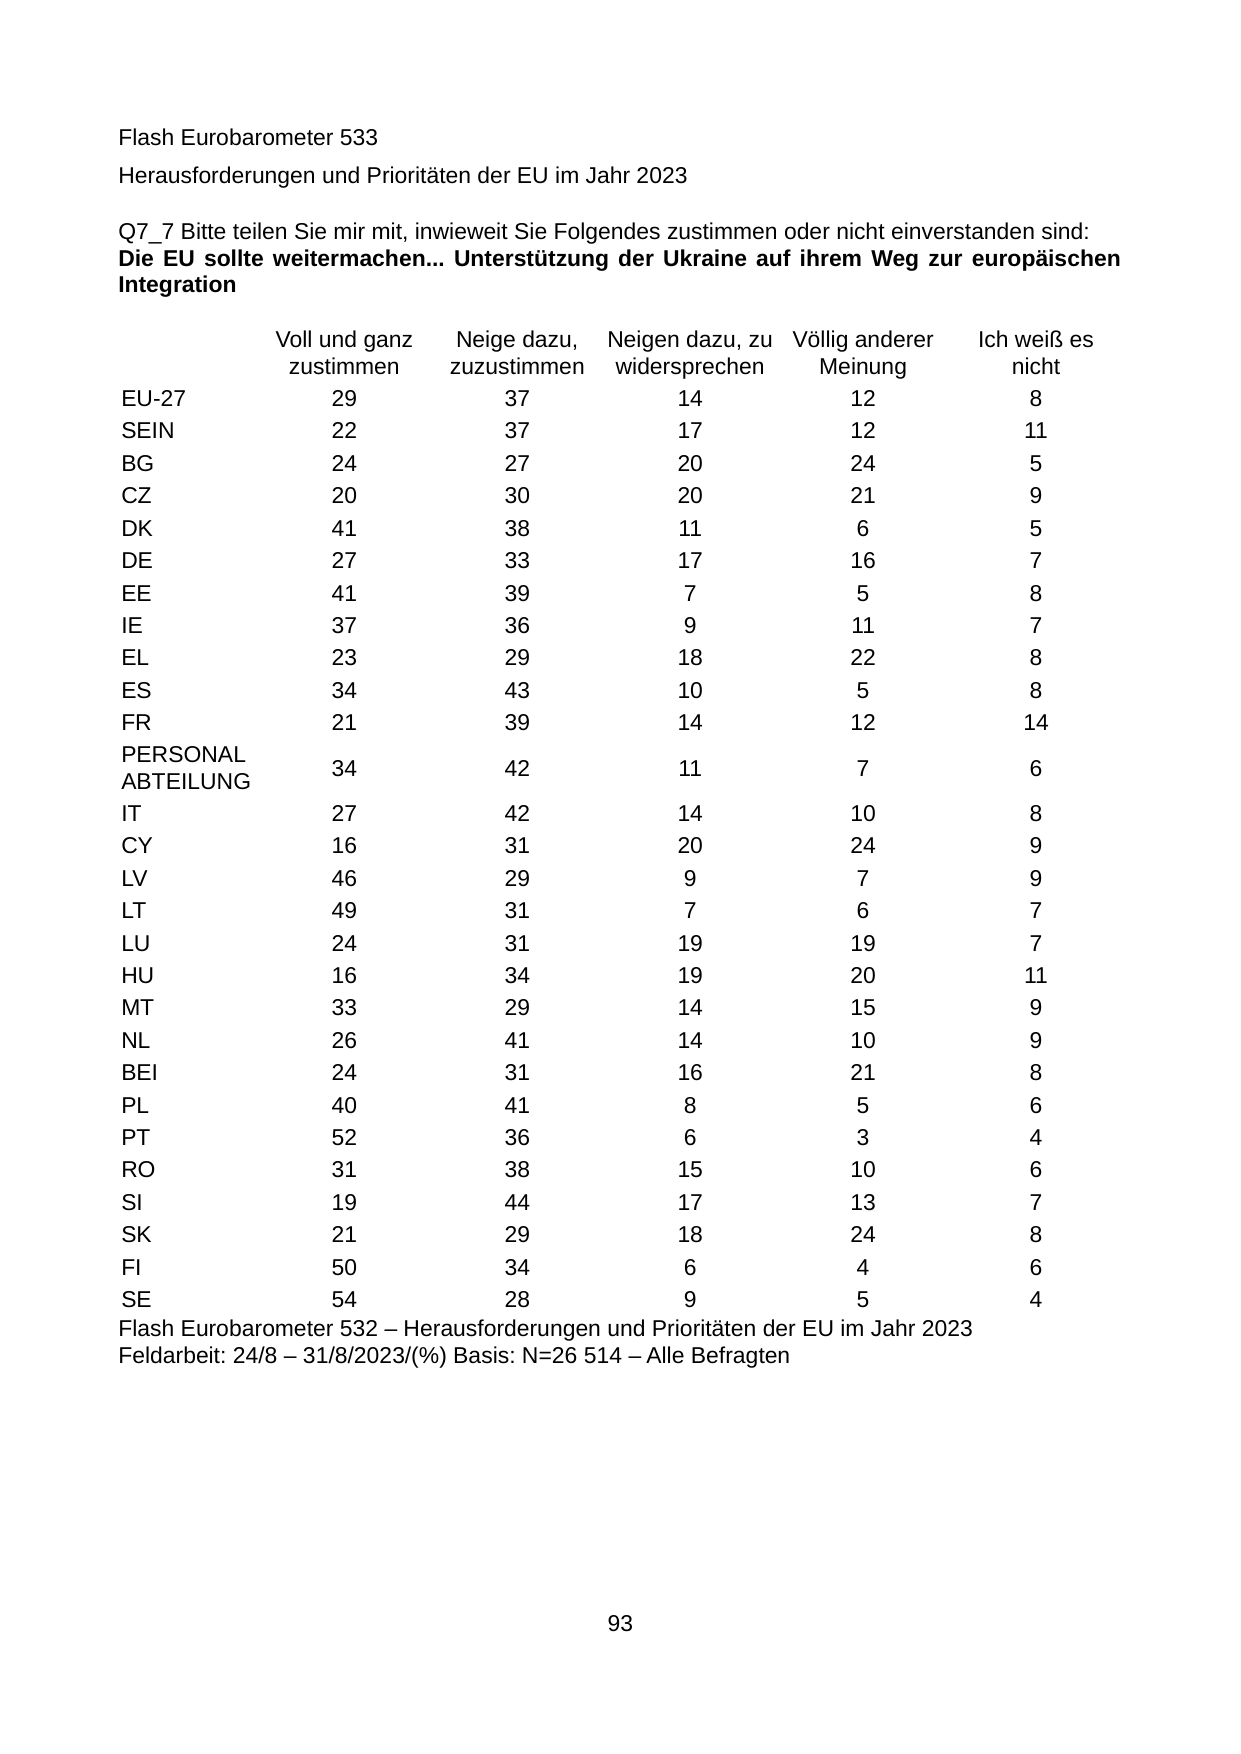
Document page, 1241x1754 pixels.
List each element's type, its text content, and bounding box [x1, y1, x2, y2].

table_cell FI [118, 1251, 258, 1283]
table_cell SEIN [118, 415, 258, 447]
table_cell 12 [776, 706, 949, 738]
table_cell 33 [431, 544, 603, 576]
table_cell RO [118, 1153, 258, 1186]
table_cell 7 [949, 894, 1122, 927]
table_cell CZ [118, 479, 258, 512]
table_cell 21 [776, 1056, 949, 1088]
table_cell 7 [949, 927, 1122, 959]
table_cell 5 [776, 674, 949, 706]
table_header Neigen dazu, zu widersprechen [604, 324, 776, 382]
table_cell 17 [604, 1186, 776, 1218]
table_cell 11 [949, 959, 1122, 991]
table_cell 19 [604, 927, 776, 959]
table_cell 14 [949, 706, 1122, 738]
table_cell LU [118, 927, 258, 959]
table_cell 8 [949, 674, 1122, 706]
table_cell 11 [776, 609, 949, 641]
table_cell 41 [258, 512, 431, 544]
table_cell 6 [776, 512, 949, 544]
table_cell IT [118, 797, 258, 829]
table_cell 38 [431, 512, 603, 544]
table_cell 22 [776, 641, 949, 674]
table_cell 3 [776, 1121, 949, 1153]
table_cell 29 [431, 862, 603, 894]
table_cell 7 [776, 862, 949, 894]
table_cell 5 [776, 576, 949, 609]
table_cell 29 [431, 1218, 603, 1251]
table_cell 21 [776, 479, 949, 512]
table_cell 14 [604, 991, 776, 1024]
table_cell PL [118, 1089, 258, 1121]
table_cell 6 [949, 1251, 1122, 1283]
table_cell 6 [604, 1121, 776, 1153]
table_cell 43 [431, 674, 603, 706]
table_cell LV [118, 862, 258, 894]
table_cell 14 [604, 382, 776, 414]
table_cell 10 [604, 674, 776, 706]
table_cell 9 [949, 829, 1122, 862]
table_cell 19 [776, 927, 949, 959]
table_cell 34 [258, 674, 431, 706]
table_cell 5 [776, 1283, 949, 1315]
table_cell 6 [776, 894, 949, 927]
table_cell 6 [604, 1251, 776, 1283]
table_header Ich weiß es nicht [949, 324, 1122, 382]
table_cell BG [118, 447, 258, 479]
text Die EU sollte weitermachen... Unterstützung der Ukraine auf ihrem Weg zur europäischen Integration [118, 244, 1122, 297]
table_cell 34 [431, 959, 603, 991]
table_cell 50 [258, 1251, 431, 1283]
table_cell 42 [431, 739, 603, 797]
table_cell 20 [776, 959, 949, 991]
table_cell 37 [431, 415, 603, 447]
table_cell 24 [776, 829, 949, 862]
table_cell 6 [949, 1089, 1122, 1121]
table_cell 8 [604, 1089, 776, 1121]
table_cell 14 [604, 706, 776, 738]
table_cell ES [118, 674, 258, 706]
table_cell 16 [776, 544, 949, 576]
table_cell 7 [776, 739, 949, 797]
table_cell 38 [431, 1153, 603, 1186]
table_cell 29 [431, 641, 603, 674]
table_cell 8 [949, 1218, 1122, 1251]
table_cell 14 [604, 797, 776, 829]
table_cell 17 [604, 544, 776, 576]
table_cell 5 [776, 1089, 949, 1121]
table_cell PT [118, 1121, 258, 1153]
table_cell 14 [604, 1024, 776, 1056]
table_cell NL [118, 1024, 258, 1056]
table_header Völlig anderer Meinung [776, 324, 949, 382]
table_cell EU-27 [118, 382, 258, 414]
table_cell 7 [604, 894, 776, 927]
table_cell 24 [258, 1056, 431, 1088]
table_cell 27 [258, 797, 431, 829]
table_cell 6 [949, 739, 1122, 797]
table_cell 49 [258, 894, 431, 927]
table_cell 24 [258, 447, 431, 479]
table_cell 21 [258, 706, 431, 738]
table_cell 15 [776, 991, 949, 1024]
table_cell 8 [949, 1056, 1122, 1088]
table_cell IE [118, 609, 258, 641]
table_cell 52 [258, 1121, 431, 1153]
table_cell 23 [258, 641, 431, 674]
table_cell 19 [258, 1186, 431, 1218]
table_cell 20 [604, 447, 776, 479]
table_cell 16 [604, 1056, 776, 1088]
table_cell 10 [776, 1024, 949, 1056]
table_cell 46 [258, 862, 431, 894]
table_cell 22 [258, 415, 431, 447]
table_cell 5 [949, 512, 1122, 544]
table_cell 4 [949, 1283, 1122, 1315]
table_cell 34 [258, 739, 431, 797]
table_cell 7 [949, 544, 1122, 576]
table_cell 20 [258, 479, 431, 512]
table_cell 16 [258, 829, 431, 862]
table_cell 26 [258, 1024, 431, 1056]
table_cell 7 [949, 1186, 1122, 1218]
table_cell 18 [604, 641, 776, 674]
table_cell 8 [949, 382, 1122, 414]
table_cell 42 [431, 797, 603, 829]
table_cell 4 [949, 1121, 1122, 1153]
table_cell 12 [776, 382, 949, 414]
table_cell MT [118, 991, 258, 1024]
table_header Voll und ganz zustimmen [258, 324, 431, 382]
table_cell DE [118, 544, 258, 576]
table_cell 39 [431, 706, 603, 738]
table_cell 28 [431, 1283, 603, 1315]
table_cell 16 [258, 959, 431, 991]
table_cell SK [118, 1218, 258, 1251]
table_cell DK [118, 512, 258, 544]
table_cell HU [118, 959, 258, 991]
table_cell 31 [258, 1153, 431, 1186]
table_cell 44 [431, 1186, 603, 1218]
table_cell 36 [431, 609, 603, 641]
table_cell 10 [776, 1153, 949, 1186]
table_cell 15 [604, 1153, 776, 1186]
table_cell 9 [949, 479, 1122, 512]
table_cell CY [118, 829, 258, 862]
table_cell BEI [118, 1056, 258, 1088]
table_cell 27 [258, 544, 431, 576]
table_cell EE [118, 576, 258, 609]
table_cell 12 [776, 415, 949, 447]
table_cell 20 [604, 829, 776, 862]
table_cell LT [118, 894, 258, 927]
table_cell 11 [604, 739, 776, 797]
table_cell 34 [431, 1251, 603, 1283]
table_cell 9 [949, 991, 1122, 1024]
table_cell 31 [431, 927, 603, 959]
table_cell 18 [604, 1218, 776, 1251]
table_cell 11 [604, 512, 776, 544]
table_cell 5 [949, 447, 1122, 479]
table_cell 36 [431, 1121, 603, 1153]
table_cell 37 [258, 609, 431, 641]
table_cell 41 [431, 1089, 603, 1121]
table_cell 8 [949, 797, 1122, 829]
table_cell 31 [431, 1056, 603, 1088]
table_cell EL [118, 641, 258, 674]
table_cell 9 [949, 862, 1122, 894]
table_cell FR [118, 706, 258, 738]
table_cell 9 [604, 862, 776, 894]
table_cell 29 [258, 382, 431, 414]
table_header Neige dazu, zuzustimmen [431, 324, 603, 382]
table_cell 7 [604, 576, 776, 609]
table_cell 30 [431, 479, 603, 512]
table_cell 17 [604, 415, 776, 447]
text Feldarbeit: 24/8 – 31/8/2023/(%) Basis: N=26 514 – Alle Befragten [118, 1342, 1122, 1368]
table_cell 24 [776, 1218, 949, 1251]
table_cell 27 [431, 447, 603, 479]
table_cell 31 [431, 894, 603, 927]
table_cell 8 [949, 641, 1122, 674]
table_cell 9 [949, 1024, 1122, 1056]
table_cell 29 [431, 991, 603, 1024]
table_cell 13 [776, 1186, 949, 1218]
table_cell 10 [776, 797, 949, 829]
table_cell 31 [431, 829, 603, 862]
table_cell 4 [776, 1251, 949, 1283]
table_cell 33 [258, 991, 431, 1024]
table_cell 7 [949, 609, 1122, 641]
table_cell PERSONALABTEILUNG [118, 739, 258, 797]
table_cell 37 [431, 382, 603, 414]
text Flash Eurobarometer 532 – Herausforderungen und Prioritäten der EU im Jahr 2023 [118, 1315, 1122, 1342]
table_cell 54 [258, 1283, 431, 1315]
text Q7_7 Bitte teilen Sie mir mit, inwieweit Sie Folgendes zustimmen oder nicht einverstanden sind: [118, 218, 1122, 244]
table_cell 41 [258, 576, 431, 609]
table_cell 19 [604, 959, 776, 991]
table_cell 9 [604, 1283, 776, 1315]
table_cell 20 [604, 479, 776, 512]
table_cell 8 [949, 576, 1122, 609]
table_cell SE [118, 1283, 258, 1315]
table_cell 41 [431, 1024, 603, 1056]
table_cell 9 [604, 609, 776, 641]
table_cell 11 [949, 415, 1122, 447]
table_cell 24 [258, 927, 431, 959]
table_cell SI [118, 1186, 258, 1218]
table_cell 39 [431, 576, 603, 609]
table_cell 21 [258, 1218, 431, 1251]
table_header [118, 324, 258, 382]
table_cell 40 [258, 1089, 431, 1121]
table_cell 24 [776, 447, 949, 479]
table_cell 6 [949, 1153, 1122, 1186]
